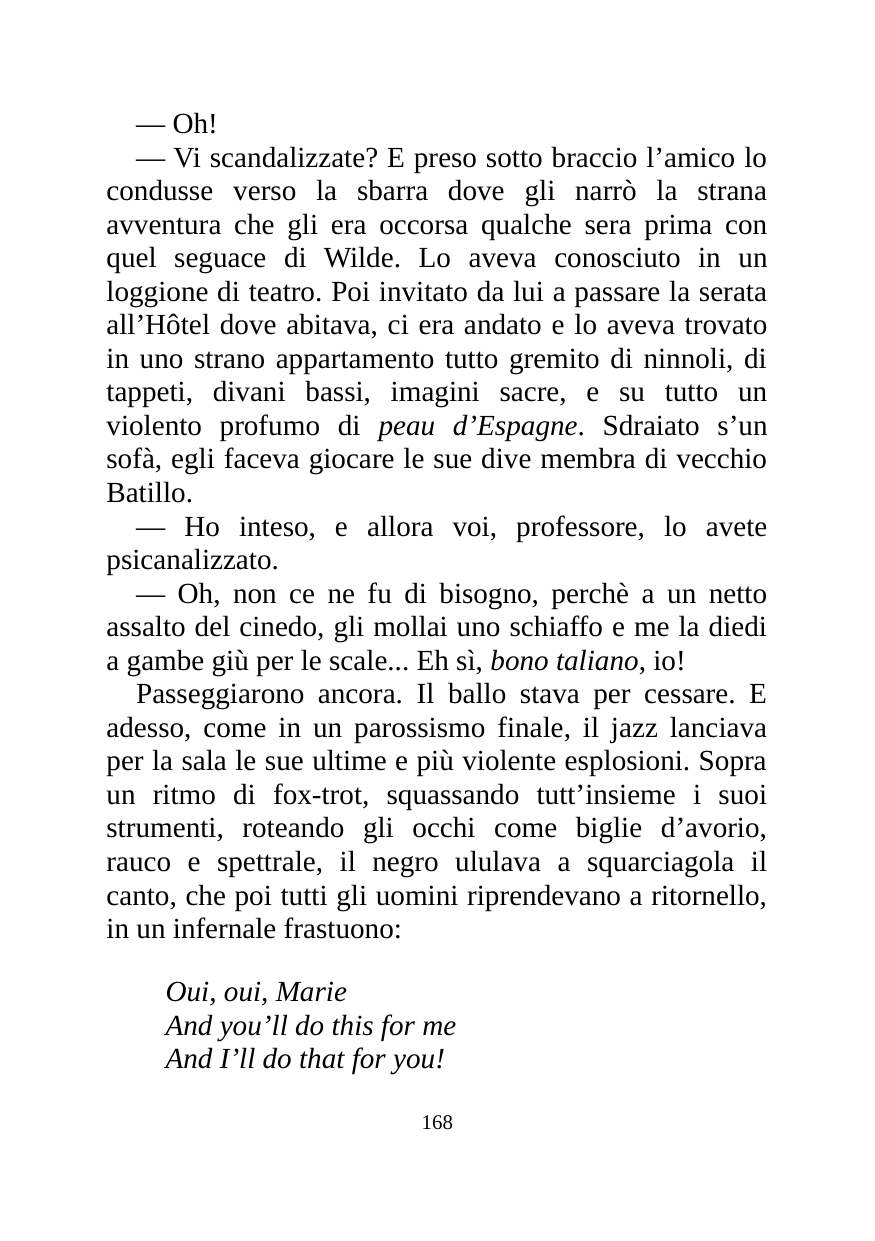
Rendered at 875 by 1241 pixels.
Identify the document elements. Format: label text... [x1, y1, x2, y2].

text Passeggiarono ancora. Il ballo stava per cessare. E adesso, come in un parossismo finale, il jazz lanciava per la sala le sue ultime e più violente esplosioni. Sopra un ritmo di fox-trot, squassando tutt’insieme i suoi strumenti, roteando gli occhi come biglie d’avorio, rauco e spettrale, il negro ululava a squarciagola il canto, che poi tutti gli uomini riprendevano a ritornello, in un infernale frastuono: [106, 676, 768, 945]
text — Ho inteso, e allora voi, professore, lo avete psicanalizzato. [106, 509, 768, 576]
text Oui, oui, Marie And you’ll do this for me And I’ll do that for you! [165, 974, 768, 1075]
text — Oh, non ce ne fu di bisogno, perchè a un netto assalto del cinedo, gli mollai uno schiaffo e me la diedi a gambe giù per le scale... Eh sì, bono taliano, io! [106, 576, 768, 676]
text — Oh! [106, 106, 768, 140]
text — Vi scandalizzate? E preso sotto braccio l’amico lo condusse verso la sbarra dove gli narrò la strana avventura che gli era occorsa qualche sera prima con quel seguace di Wilde. Lo aveva conosciuto in un loggione di teatro. Poi invitato da lui a passare la serata all’Hôtel dove abitava, ci era andato e lo aveva trovato in uno strano appartamento tutto gremito di ninnoli, di tappeti, divani bassi, imagini sacre, e su tutto un violento profumo di peau d’Espagne. Sdraiato s’un sofà, egli faceva giocare le sue dive membra di vecchio Batillo. [106, 140, 768, 509]
